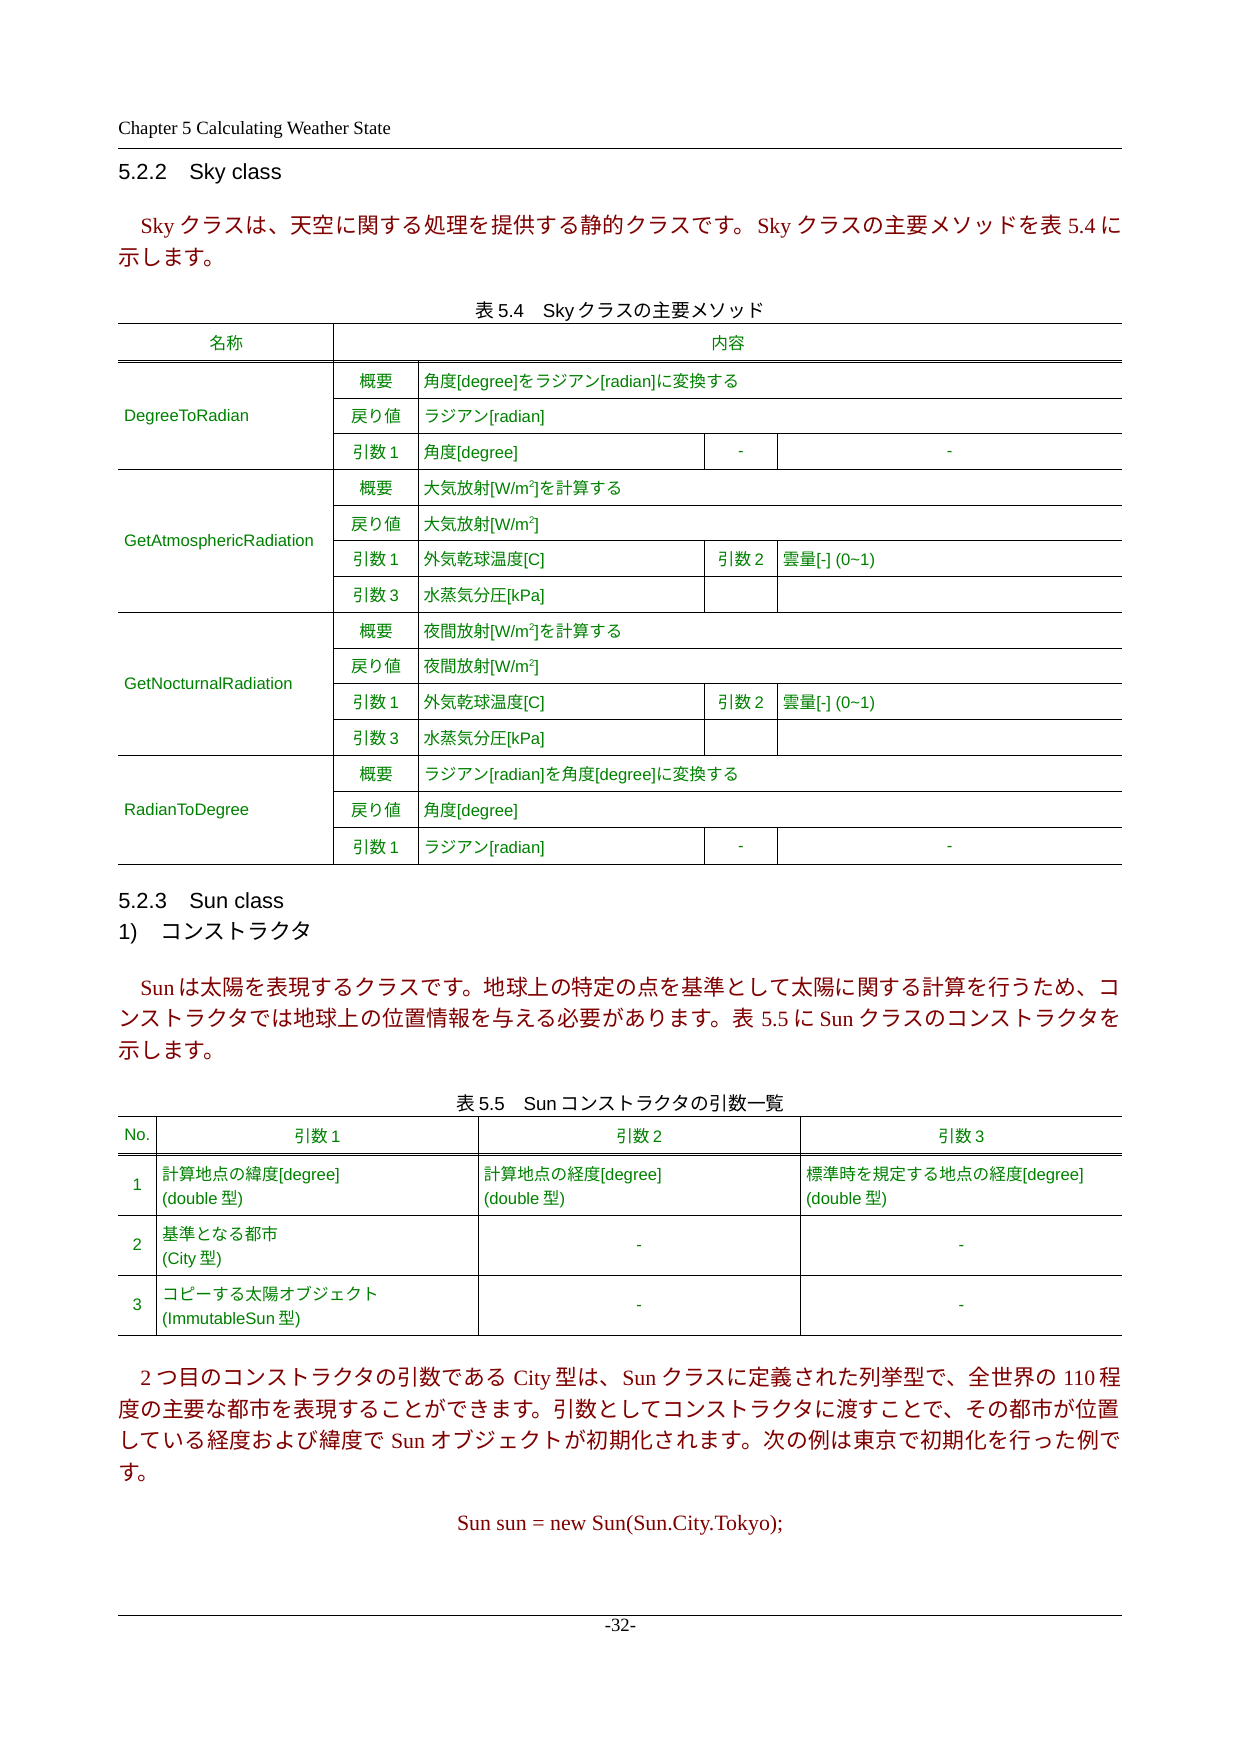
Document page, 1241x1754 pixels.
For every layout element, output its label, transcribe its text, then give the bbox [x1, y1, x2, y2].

table_cell 引数3 [334, 577, 418, 612]
table_cell 引数3 [334, 720, 418, 755]
table_cell 概要 [334, 613, 418, 648]
table_cell 引数1 [334, 541, 418, 576]
table_cell 引数1 [334, 828, 418, 864]
table_cell コピーする太陽オブジェクト (ImmutableSun型) [157, 1276, 478, 1334]
table_header 引数3 [801, 1117, 1122, 1153]
subtitle Sky class [118, 159, 1122, 184]
table_cell 雲量[-] (0~1) [778, 684, 1122, 719]
table_cell - [778, 434, 1122, 469]
table_cell 引数2 [705, 684, 777, 719]
table_cell 概要 [334, 470, 418, 505]
text 2つ目のコンストラクタの引数であるCity型は、Sunクラスに定義された列挙型で、全世界の110程度の主要な都市を表現することができます。引数としてコンストラクタに渡すことで、その都市が位置している経度および緯度でSunオブジェクトが初期化されます。次の例は東京で初期化を行った例です。 [118, 1360, 1122, 1487]
table_header 名称 [118, 324, 333, 359]
table_cell RadianToDegree [118, 756, 333, 864]
table_cell 2 [118, 1216, 156, 1275]
table_cell 大気放射[W/m2] [419, 506, 1122, 540]
table_cell 3 [118, 1276, 156, 1334]
table_cell [778, 720, 1122, 755]
table_cell [778, 577, 1122, 612]
table_header 引数1 [157, 1117, 478, 1153]
table_cell 雲量[-] (0~1) [778, 541, 1122, 576]
table_cell 水蒸気分圧[kPa] [419, 720, 704, 755]
table_cell 外気乾球温度[C] [419, 541, 704, 576]
table_cell 夜間放射[W/m2] [419, 649, 1122, 683]
table_cell 引数2 [705, 541, 777, 576]
table_cell - [778, 828, 1122, 864]
table_cell ラジアン[radian] [419, 399, 1122, 433]
table_cell 角度[degree] [419, 434, 704, 469]
table_cell 引数1 [334, 684, 418, 719]
table_header 内容 [334, 324, 1122, 359]
table_cell [705, 720, 777, 755]
table_cell 外気乾球温度[C] [419, 684, 704, 719]
text 表5.5 Sunコンストラクタの引数一覧 [118, 1089, 1122, 1116]
table_cell 概要 [334, 756, 418, 791]
table_cell 戻り値 [334, 399, 418, 433]
table_cell 大気放射[W/m2]を計算する [419, 470, 1122, 505]
text Sunは太陽を表現するクラスです。地球上の特定の点を基準として太陽に関する計算を行うため、コンストラクタでは地球上の位置情報を与える必要があります。表5.5にSunクラスのコンストラクタを示します。 [118, 969, 1122, 1064]
table_cell 水蒸気分圧[kPa] [419, 577, 704, 612]
table_cell ラジアン[radian]を角度[degree]に変換する [419, 756, 1122, 791]
text Skyクラスは、天空に関する処理を提供する静的クラスです。Skyクラスの主要メソッドを表5.4に示します。 [118, 208, 1122, 271]
table_cell - [801, 1216, 1122, 1275]
table_cell 引数1 [334, 434, 418, 469]
table_cell GetNocturnalRadiation [118, 613, 333, 755]
subtitle コンストラクタ [118, 914, 1122, 945]
table_cell 角度[degree] [419, 792, 1122, 827]
table_cell - [801, 1276, 1122, 1334]
table_cell 夜間放射[W/m2]を計算する [419, 613, 1122, 648]
table_cell 1 [118, 1156, 156, 1215]
table_cell DegreeToRadian [118, 363, 333, 469]
table_header 引数2 [479, 1117, 800, 1153]
table_cell 標準時を規定する地点の経度[degree] (double型) [801, 1156, 1122, 1215]
table_cell 戻り値 [334, 792, 418, 827]
subtitle Sun class [118, 889, 1122, 914]
table_cell - [705, 828, 777, 864]
text 表5.4 Skyクラスの主要メソッド [118, 296, 1122, 323]
table_cell [705, 577, 777, 612]
table_cell 計算地点の緯度[degree] (double型) [157, 1156, 478, 1215]
table_cell 戻り値 [334, 506, 418, 540]
table_cell 基準となる都市 (City型) [157, 1216, 478, 1275]
table_cell - [479, 1216, 800, 1275]
table_cell 計算地点の経度[degree] (double型) [479, 1156, 800, 1215]
table_header No. [118, 1117, 156, 1153]
table_cell - [705, 434, 777, 469]
table_cell - [479, 1276, 800, 1334]
table_cell 角度[degree]をラジアン[radian]に変換する [419, 363, 1122, 397]
table_cell 概要 [334, 363, 418, 397]
table_cell GetAtmosphericRadiation [118, 470, 333, 612]
text Sun sun = new Sun(Sun.City.Tokyo); [118, 1511, 1122, 1535]
table_cell ラジアン[radian] [419, 828, 704, 864]
table_cell 戻り値 [334, 649, 418, 683]
